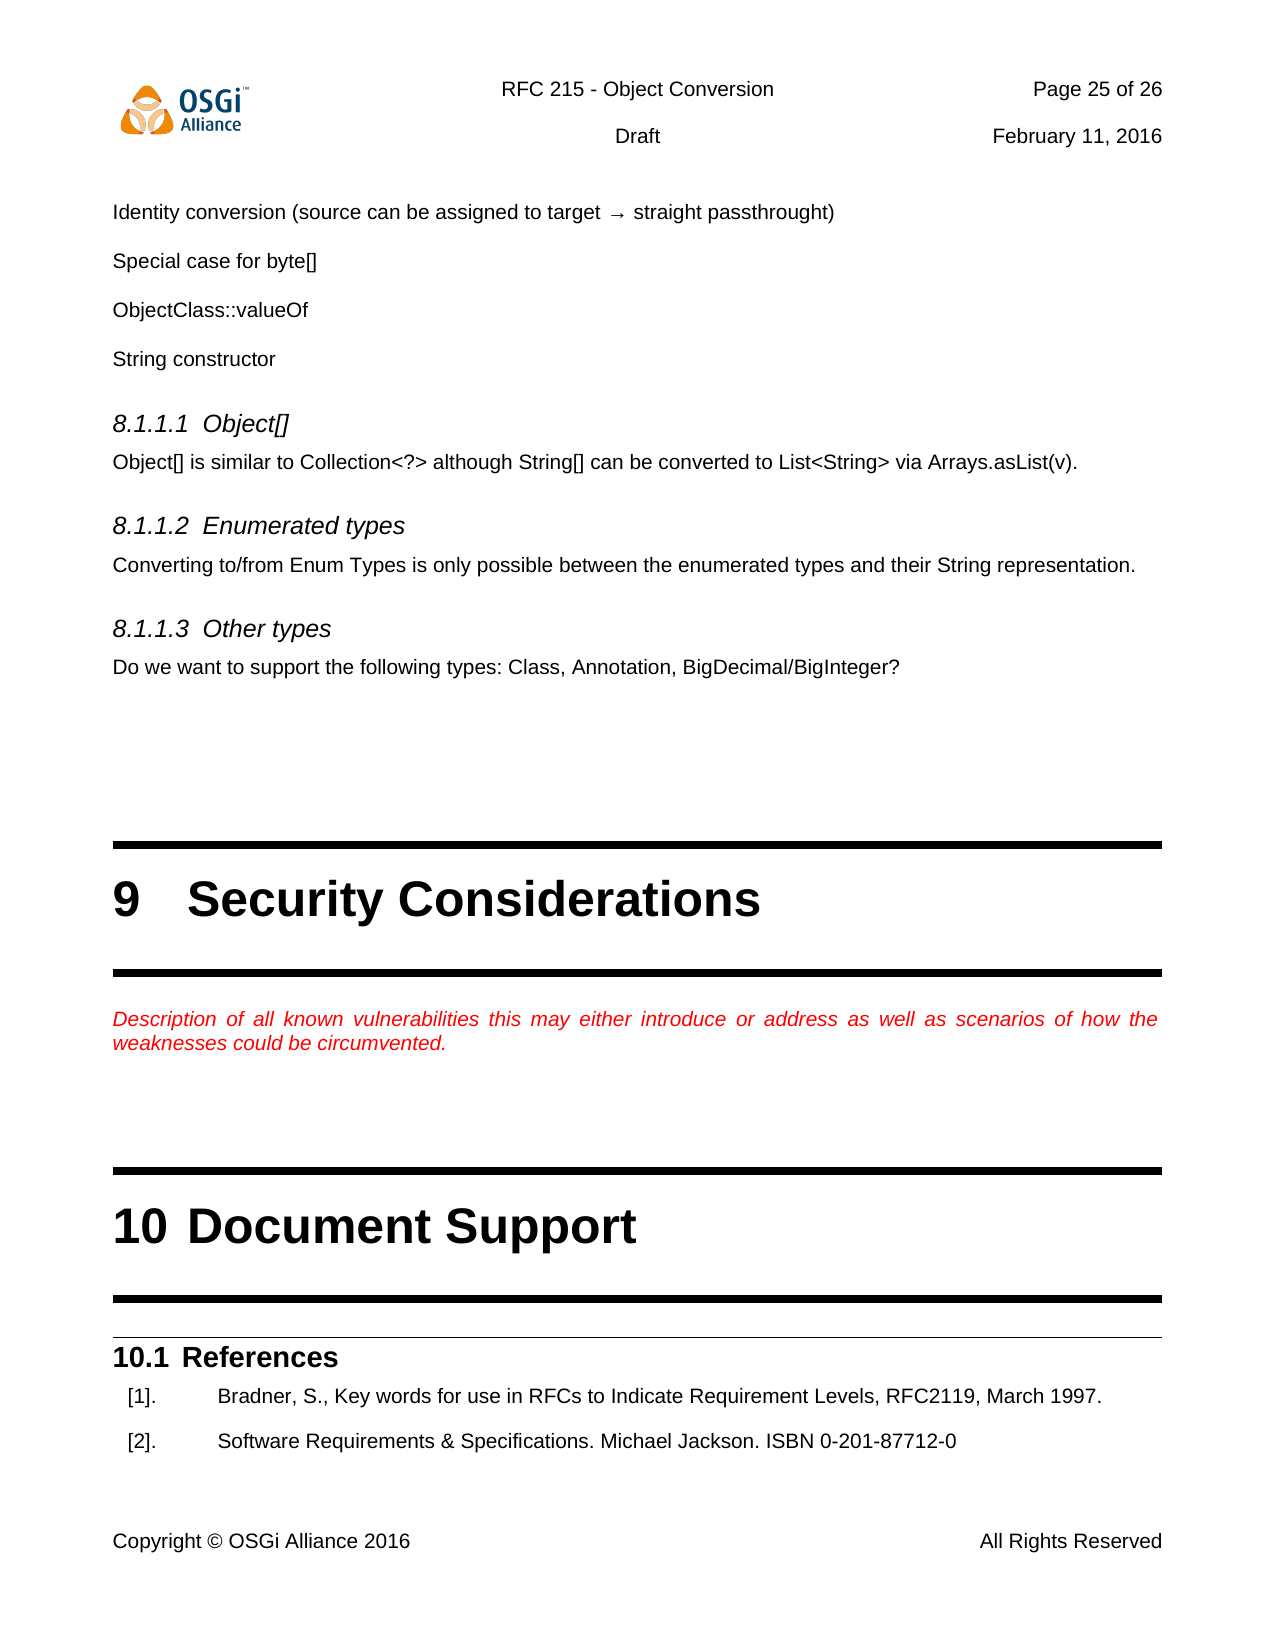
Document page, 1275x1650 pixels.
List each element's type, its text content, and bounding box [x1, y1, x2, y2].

text ObjectClass::valueOf [112, 298, 1162, 322]
text String constructor [112, 347, 1162, 371]
text Special case for byte[] [112, 249, 1162, 273]
list Bradner, S., Key words for use in RFCs to Indicate Requirement Levels, RFC2119, March 1997. [127, 1384, 1162, 1408]
text Converting to/from Enum Types is only possible between the enumerated types and their String representation. [112, 552, 1162, 576]
subtitle References [112, 1338, 1162, 1373]
list Software Requirements & Specifications. Michael Jackson. ISBN 0-201-87712-0 [127, 1429, 1162, 1453]
subtitle Object[] [112, 408, 1162, 437]
text Description of all known vulnerabilities this may either introduce or address as well as scenarios of how the weaknesses could be circumvented. [112, 1006, 1162, 1054]
text Do we want to support the following types: Class, Annotation, BigDecimal/BigInteger? [112, 655, 1162, 679]
subtitle Document Support [112, 1168, 1162, 1303]
text Identity conversion (source can be assigned to target → straight passthrought) [112, 200, 1162, 224]
text Object[] is similar to Collection<?> although String[] can be converted to List<String> via Arrays.asList(v). [112, 450, 1162, 474]
picture [113, 78, 257, 142]
subtitle Other types [112, 614, 1162, 643]
subtitle Enumerated types [112, 511, 1162, 540]
subtitle Security Considerations [112, 842, 1162, 977]
